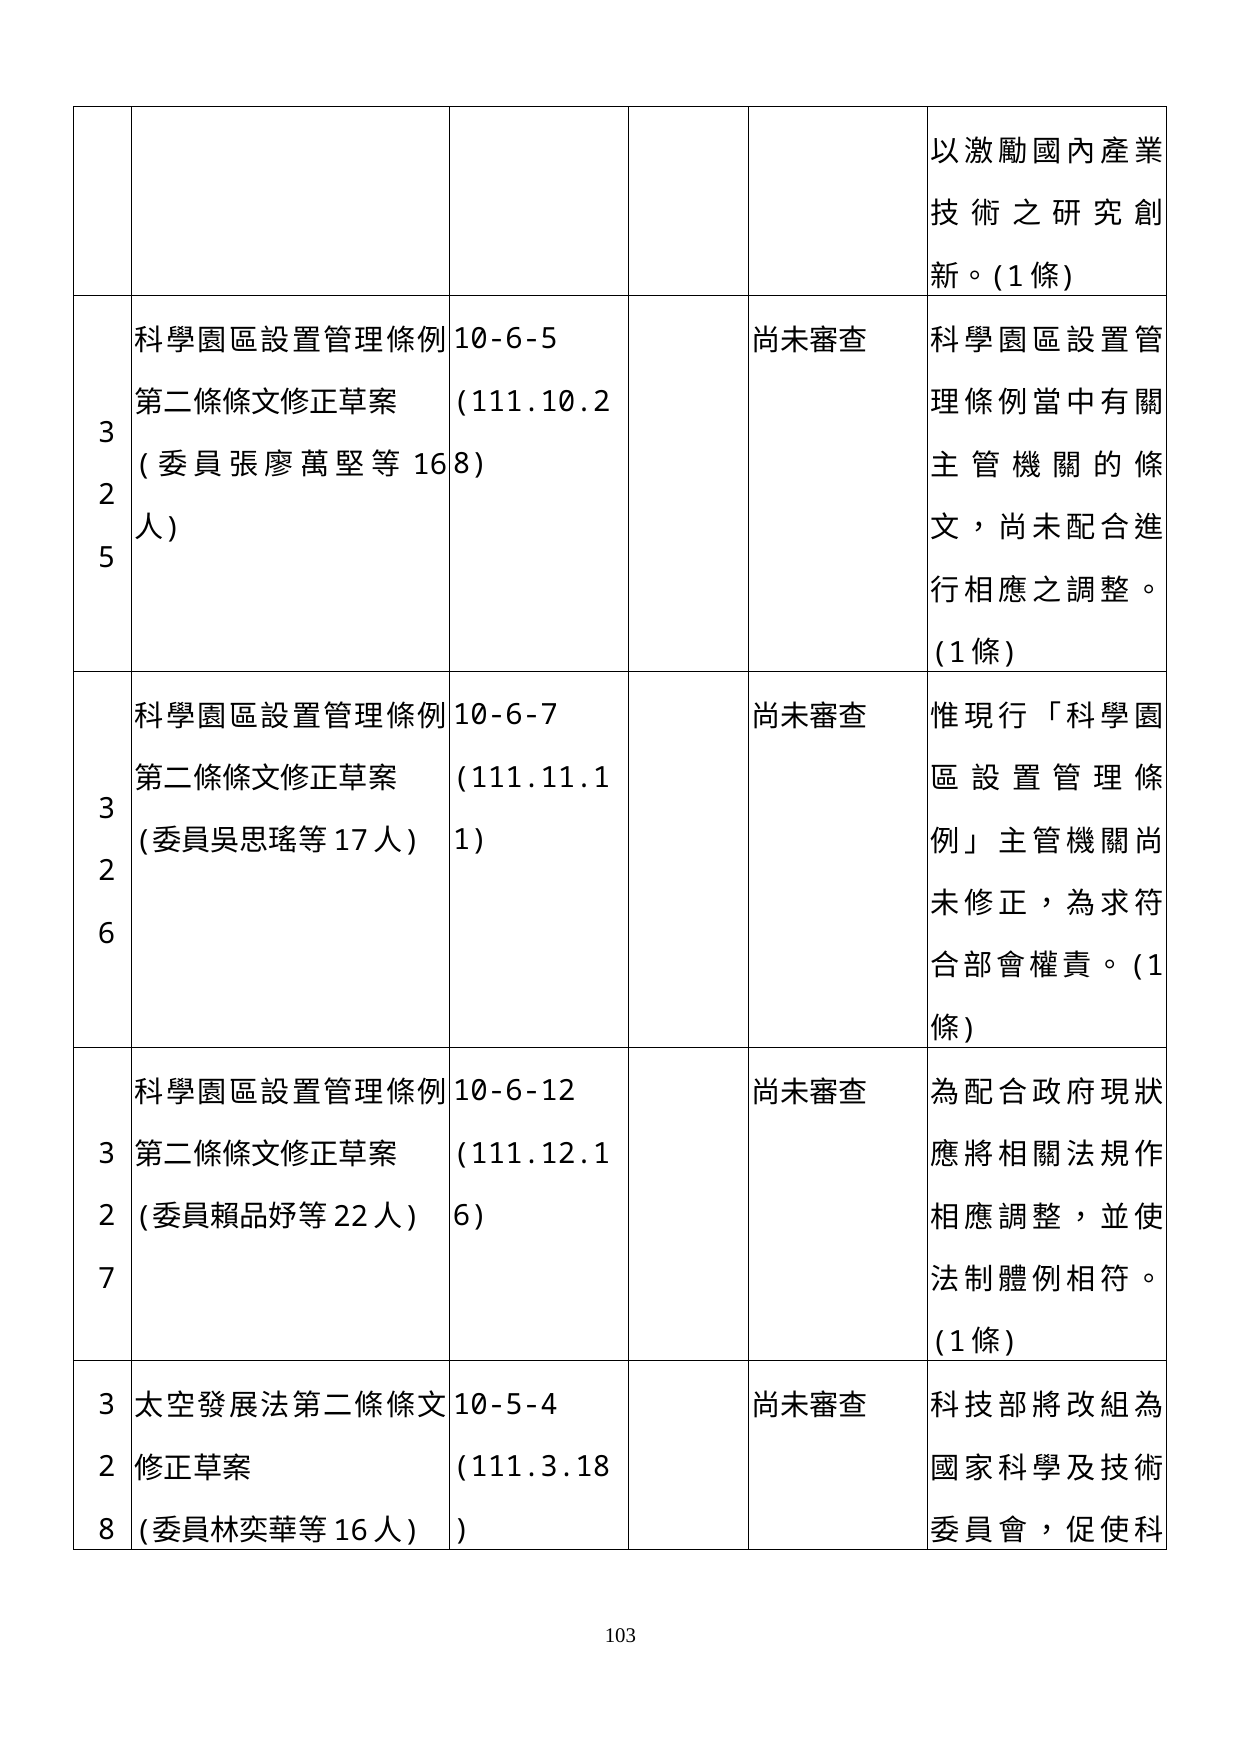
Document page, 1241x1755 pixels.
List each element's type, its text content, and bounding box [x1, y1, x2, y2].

table_cell [74, 672, 131, 1047]
table_cell 10-6-12 (111.12.16) [450, 1048, 628, 1360]
table_cell 10-6-7 (111.11.11) [450, 672, 628, 1047]
table_cell 太空發展法第二條條文修正草案 (委員林奕華等16人) [132, 1361, 449, 1549]
table_cell [629, 107, 748, 294]
table_cell 科學園區設置管理條例第二條條文修正草案 (委員張廖萬堅等16人) [132, 296, 449, 671]
table_cell [629, 296, 748, 671]
table_cell 科學園區設置管理條例第二條條文修正草案 (委員賴品妤等22人) [132, 1048, 449, 1360]
table_cell [749, 107, 927, 294]
table_cell 10-6-5 (111.10.28) [450, 296, 628, 671]
table_cell 以激勵國內產業技術之研究創新。(1條) [928, 107, 1166, 294]
table_cell [132, 107, 449, 294]
table_cell 尚未審查 [749, 296, 927, 671]
table_cell 科技部將改組為國家科學及技術委員會，促使科 [928, 1361, 1166, 1549]
table_cell 科學園區設置管理條例第二條條文修正草案 (委員吳思瑤等17人) [132, 672, 449, 1047]
table_cell [74, 107, 131, 294]
table_cell [74, 1048, 131, 1360]
table_cell 尚未審查 [749, 1048, 927, 1360]
table_cell [450, 107, 628, 294]
table_cell 10-5-4 (111.3.18) [450, 1361, 628, 1549]
table_cell [629, 672, 748, 1047]
table_cell [629, 1361, 748, 1549]
table_cell [74, 296, 131, 671]
table_cell 惟現行「科學園區設置管理條例」主管機關尚未修正，為求符合部會權責。(1條) [928, 672, 1166, 1047]
table_cell 尚未審查 [749, 672, 927, 1047]
table_cell [629, 1048, 748, 1360]
table_cell 為配合政府現狀應將相關法規作相應調整，並使法制體例相符。(1條) [928, 1048, 1166, 1360]
table_cell 尚未審查 [749, 1361, 927, 1549]
table_cell 科學園區設置管理條例當中有關主管機關的條文，尚未配合進行相應之調整。(1條) [928, 296, 1166, 671]
table_cell [74, 1361, 131, 1549]
